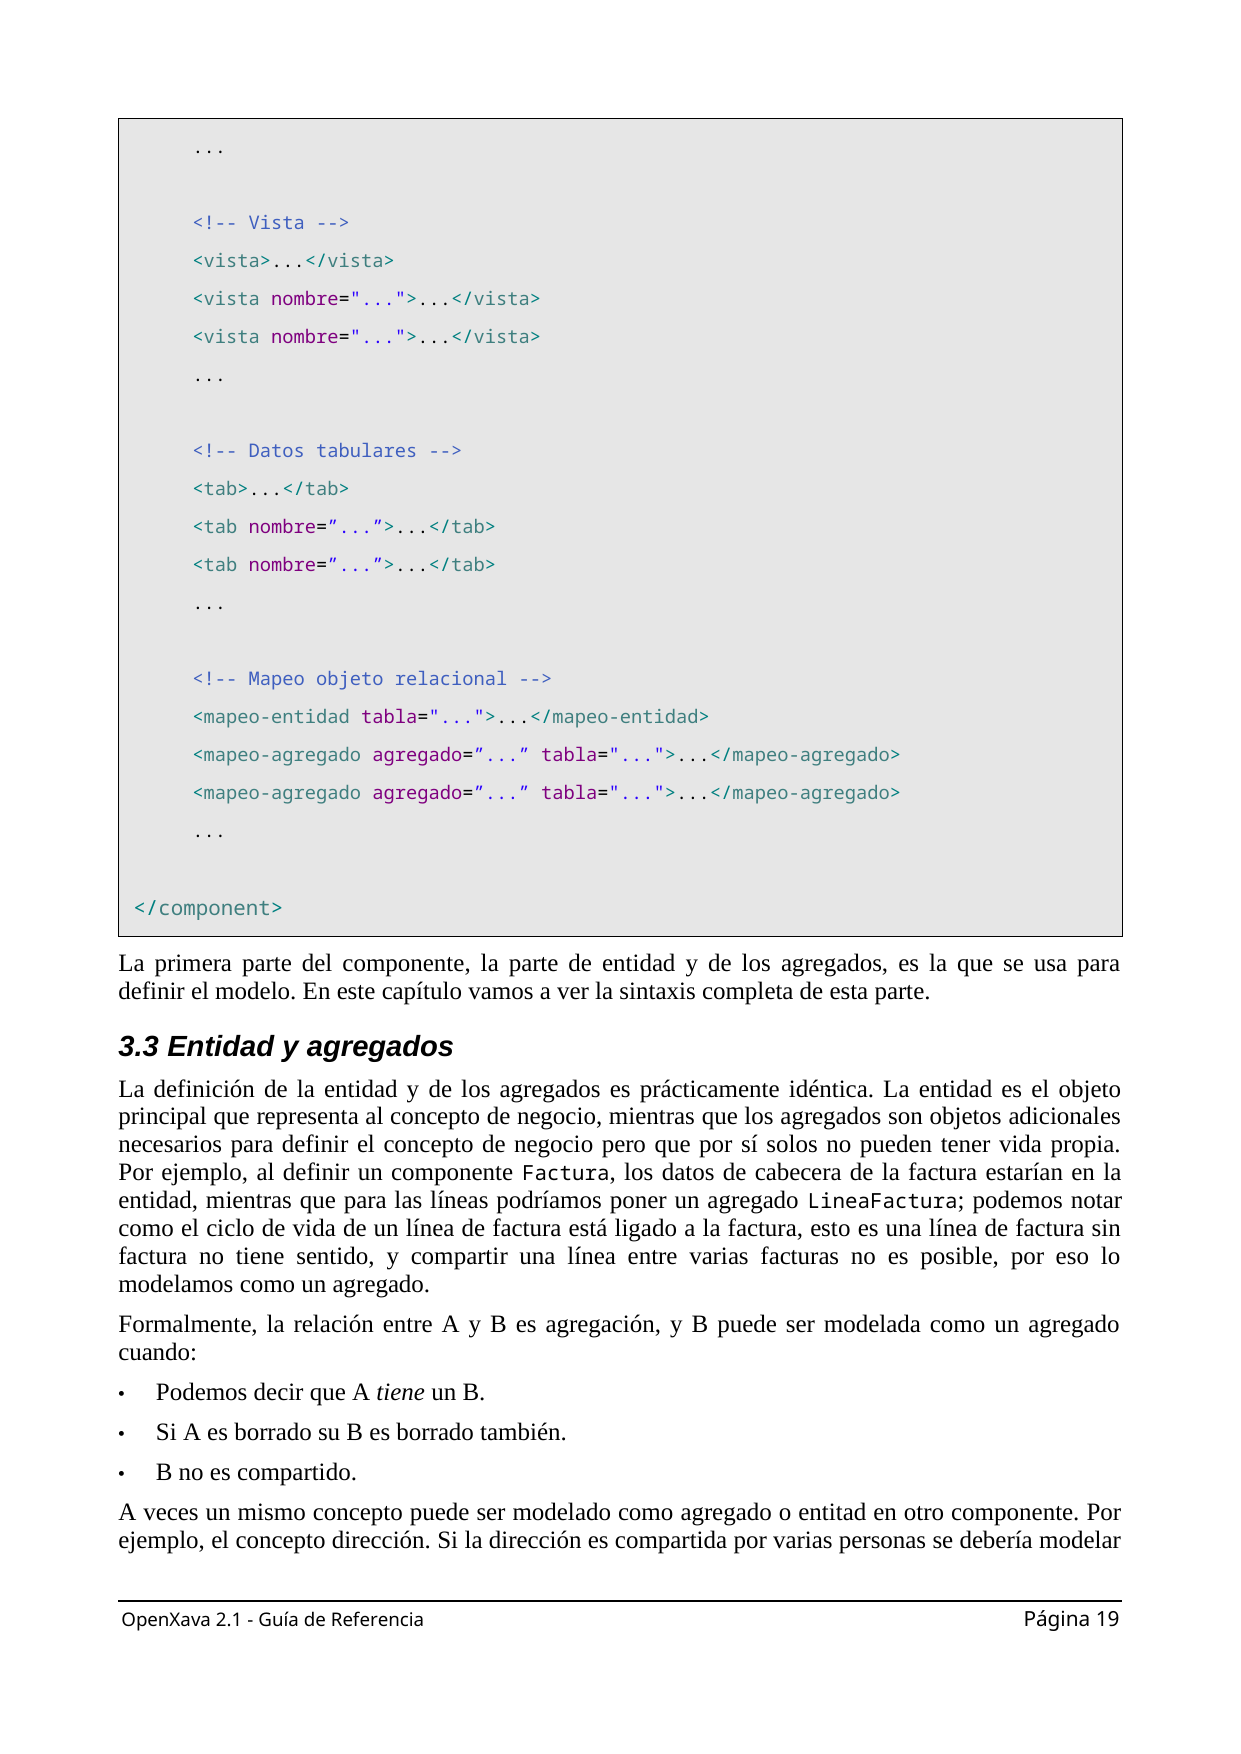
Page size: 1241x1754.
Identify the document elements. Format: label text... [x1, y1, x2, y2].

text <tab nombre=”...”>...</tab> [119, 498, 1122, 536]
text A veces un mismo concepto puede ser modelado como agregado o entitad en otro componente. Por ejemplo, el concepto dirección. Si la dirección es compartida por varias personas se debería modelar [118, 1498, 1122, 1554]
text <!-- Datos tabulares --> [119, 422, 1122, 460]
text Formalmente, la relación entre A y B es agregación, y B puede ser modelada como un agregado cuando: [118, 1310, 1122, 1365]
list B no es compartido. [118, 1458, 1122, 1486]
text <!-- Vista --> [119, 194, 1122, 232]
text <tab nombre=”...”>...</tab> [119, 536, 1122, 574]
text ... [119, 346, 1122, 384]
list Si A es borrado su B es borrado también. [118, 1418, 1122, 1446]
text ... [119, 119, 1122, 156]
text <tab>...</tab> [119, 460, 1122, 498]
text <vista nombre="...">...</vista> [119, 270, 1122, 308]
list Podemos decir que A tiene un B. [118, 1378, 1122, 1406]
text <mapeo-agregado agregado=”...” tabla="...">...</mapeo-agregado> [119, 726, 1122, 764]
text ... [119, 802, 1122, 841]
text <!-- Mapeo objeto relacional --> [119, 650, 1122, 688]
text La primera parte del componente, la parte de entidad y de los agregados, es la que se usa para definir el modelo. En este capítulo vamos a ver la sintaxis completa de esta parte. [118, 949, 1122, 1004]
text <vista nombre="...">...</vista> [119, 308, 1122, 346]
text <mapeo-agregado agregado=”...” tabla="...">...</mapeo-agregado> [119, 764, 1122, 802]
text <vista>...</vista> [119, 232, 1122, 270]
subtitle Entidad y agregados [118, 1029, 1122, 1062]
text La definición de la entidad y de los agregados es prácticamente idéntica. La entidad es el objeto principal que representa al concepto de negocio, mientras que los agregados son objetos adicionales necesarios para definir el concepto de negocio pero que por sí solos no pueden tener vida propia. Por ejemplo, al definir un componente Factura, los datos de cabecera de la factura estarían en la entidad, mientras que para las líneas podríamos poner un agregado LineaFactura; podemos notar como el ciclo de vida de un línea de factura está ligado a la factura, esto es una línea de factura sin factura no tiene sentido, y compartir una línea entre varias facturas no es posible, por eso lo modelamos como un agregado. [118, 1075, 1122, 1297]
text </component> [119, 878, 1122, 936]
text ... [119, 574, 1122, 612]
text <mapeo-entidad tabla="...">...</mapeo-entidad> [119, 688, 1122, 726]
